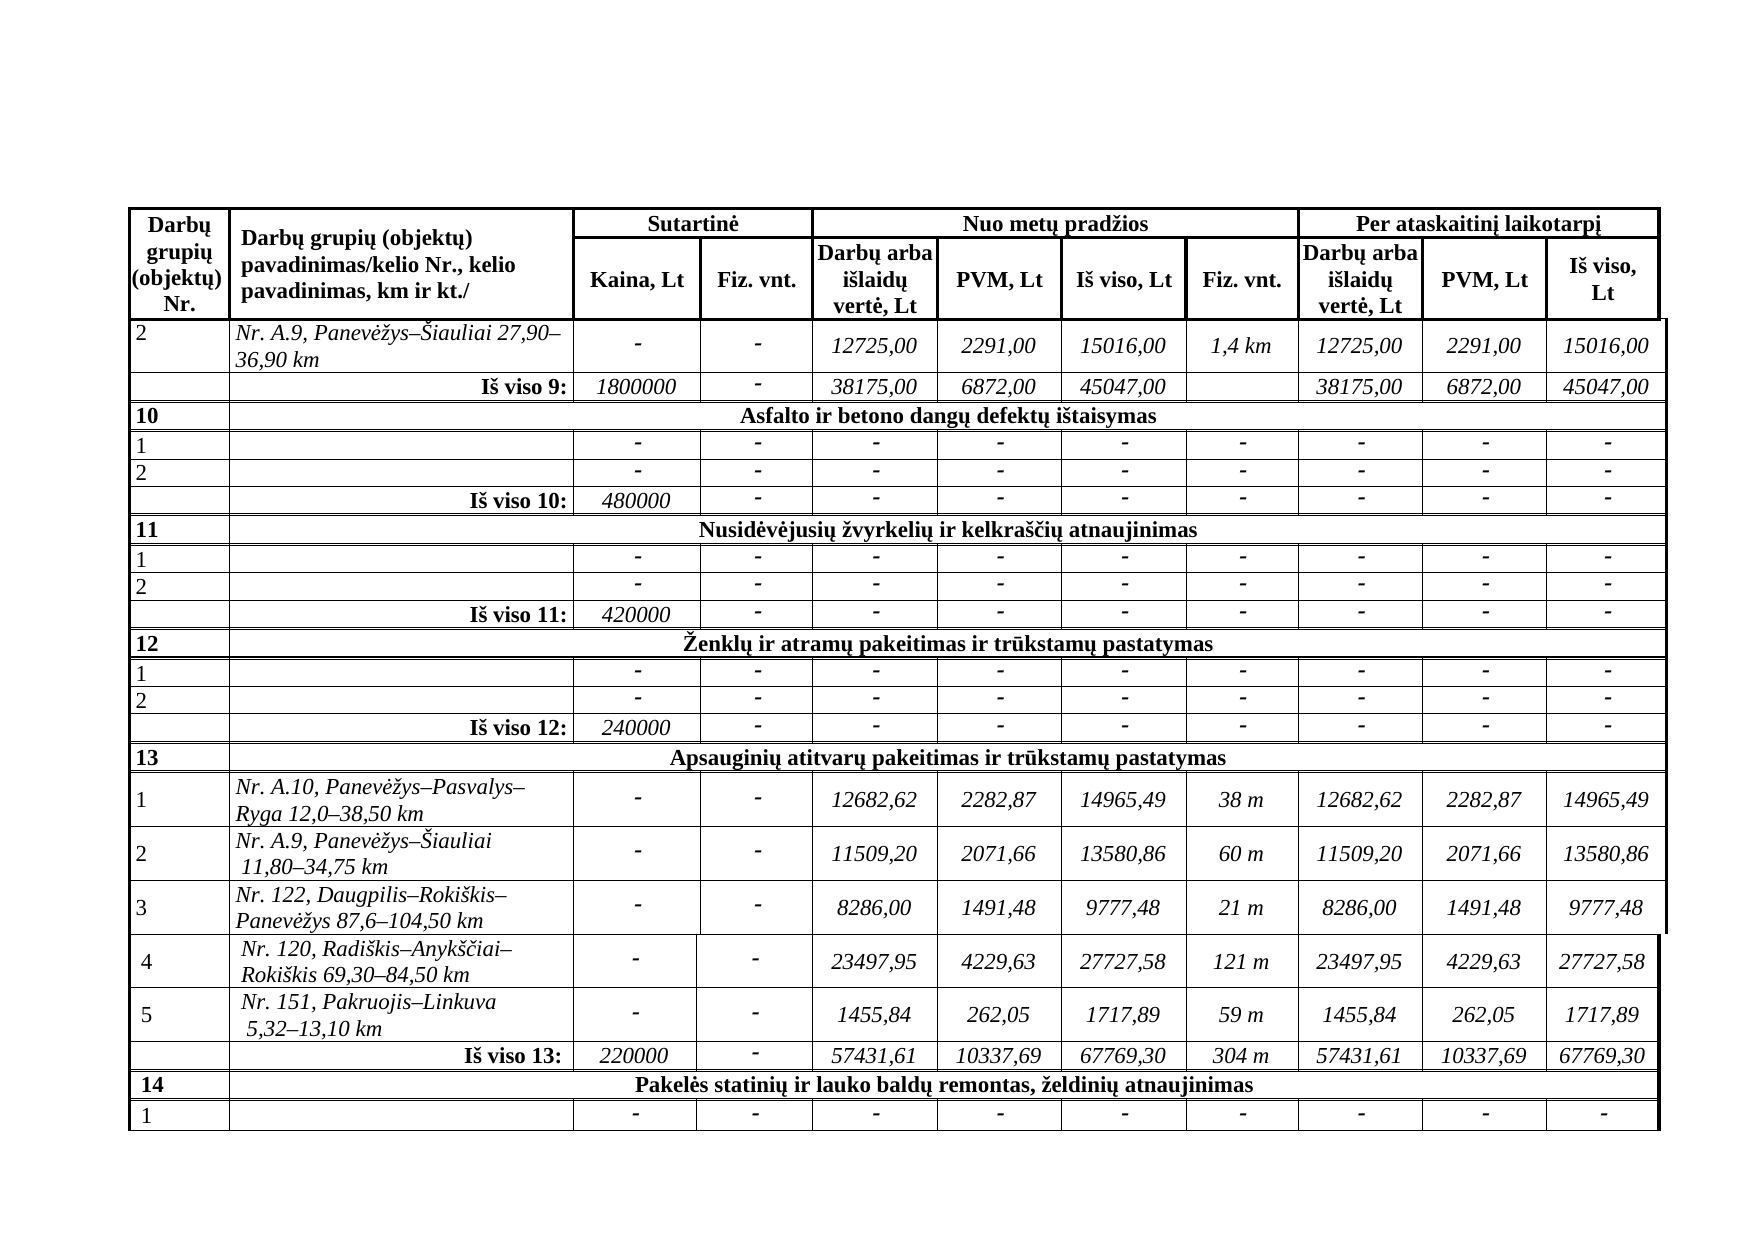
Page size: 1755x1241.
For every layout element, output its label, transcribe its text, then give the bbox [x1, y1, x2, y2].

table_cell 67769,30 [1062, 1042, 1186, 1068]
table_cell 27727,58 [1547, 935, 1657, 987]
table_cell 1491,48 [1423, 881, 1546, 933]
table_cell 12682,62 [1299, 773, 1422, 826]
table_cell  [1187, 460, 1298, 486]
table_cell Nusidėvėjusių žvyrkelių ir kelkraščių atnaujinimas [230, 516, 1665, 543]
table_cell  [938, 714, 1061, 741]
table_cell 67769,30 [1547, 1042, 1657, 1068]
table_cell Darbų arba išlaidų vertė, Lt [1300, 239, 1421, 318]
table_cell 6872,00 [1423, 373, 1546, 399]
table_cell  [1062, 687, 1186, 713]
table_cell 27727,58 [1062, 935, 1186, 987]
table_cell  [697, 935, 812, 987]
table_cell 3 [131, 881, 229, 933]
table_cell  [697, 988, 812, 1041]
table_cell  [1062, 546, 1186, 572]
table_cell 1455,84 [813, 988, 937, 1041]
table_cell  [701, 881, 812, 933]
table_cell  [701, 487, 812, 513]
table_cell 45047,00 [1547, 373, 1665, 399]
table_cell [230, 546, 573, 572]
table_cell  [1299, 487, 1422, 513]
table_cell  [697, 1042, 812, 1068]
table_cell  [813, 660, 937, 686]
table_cell 13580,86 [1547, 827, 1665, 880]
table_cell 2291,00 [1423, 321, 1546, 372]
table_cell  [1299, 660, 1422, 686]
table_cell Ženklų ir atramų pakeitimas ir trūkstamų pastatymas [230, 630, 1665, 656]
table_cell Iš viso 9: [230, 373, 573, 399]
table_cell  [1187, 714, 1298, 741]
table_cell 4229,63 [938, 935, 1061, 987]
table_cell 262,05 [938, 988, 1061, 1041]
table_cell [1661, 1069, 1667, 1098]
table_cell  [813, 573, 937, 599]
table_cell  [1187, 546, 1298, 572]
table_cell  [1423, 601, 1546, 627]
table_cell 12725,00 [1299, 321, 1422, 372]
table_cell 10337,69 [1423, 1042, 1546, 1068]
table_cell [131, 487, 229, 513]
table_cell 220000 [574, 1042, 696, 1068]
table_header Darbų grupių (objektų) pavadinimas/kelio Nr., kelio pavadinimas, km ir kt./ [231, 210, 572, 318]
table_cell  [701, 321, 812, 372]
table_cell 23497,95 [813, 935, 937, 987]
table_cell  [574, 321, 700, 372]
table_header Nuo metų pradžios [814, 210, 1297, 236]
table_cell  [1423, 1101, 1546, 1130]
table_cell  [697, 1101, 812, 1130]
table_cell PVM, Lt [1424, 239, 1545, 318]
table_cell  [574, 687, 700, 713]
table_cell 21 m [1187, 881, 1298, 933]
table_cell Iš viso 13: [230, 1042, 573, 1068]
table_cell  [1547, 601, 1665, 627]
table_cell  [701, 773, 812, 826]
table_cell Nr. 122, Daugpilis–Rokiškis–Panevėžys 87,6–104,50 km [230, 881, 573, 933]
table_cell [230, 460, 573, 486]
table_cell [230, 687, 573, 713]
table_cell  [813, 714, 937, 741]
table_cell Kaina, Lt [575, 239, 699, 318]
table_cell Fiz. vnt. [1188, 239, 1297, 318]
table_cell Asfalto ir betono dangų defektų ištaisymas [230, 403, 1665, 429]
table_cell  [701, 546, 812, 572]
table_cell 480000 [574, 487, 700, 513]
table_cell 11509,20 [1299, 827, 1422, 880]
table_cell  [701, 827, 812, 880]
table_cell PVM, Lt [939, 239, 1060, 318]
table_cell  [938, 601, 1061, 627]
table_cell Nr. 120, Radiškis–Anykščiai–Rokiškis 69,30–84,50 km [230, 935, 573, 987]
table_cell Iš viso 10: [230, 487, 573, 513]
table_cell  [1547, 460, 1665, 486]
table_cell 9777,48 [1062, 881, 1186, 933]
table_cell  [1299, 601, 1422, 627]
table_cell 8286,00 [1299, 881, 1422, 933]
table_cell 1 [131, 660, 229, 686]
table_cell  [1547, 546, 1665, 572]
table_cell  [574, 573, 700, 599]
table_cell  [701, 714, 812, 741]
table_cell [1661, 1098, 1667, 1130]
table_cell [131, 373, 229, 399]
table_cell 38175,00 [813, 373, 937, 399]
table_cell  [701, 460, 812, 486]
table_cell 23497,95 [1299, 935, 1422, 987]
table_cell 1 [131, 546, 229, 572]
table_cell [131, 601, 229, 627]
table_cell 2 [131, 573, 229, 599]
table_cell  [1062, 601, 1186, 627]
table_cell  [1423, 487, 1546, 513]
table_cell [131, 1042, 229, 1068]
table_cell  [701, 601, 812, 627]
table_cell Nr. A.9, Panevėžys–Šiauliai 11,80–34,75 km [230, 827, 573, 880]
table_cell [1661, 236, 1667, 318]
table_cell 9777,48 [1547, 881, 1665, 933]
table_cell Nr. A.10, Panevėžys–Pasvalys–Ryga 12,0–38,50 km [230, 773, 573, 826]
table_cell  [1299, 573, 1422, 599]
table_cell 2 [131, 460, 229, 486]
table_header Darbų grupių (objektų) Nr. [131, 210, 228, 318]
table_cell [1661, 934, 1667, 987]
table_cell  [1299, 714, 1422, 741]
table_cell 59 m [1187, 988, 1298, 1041]
table_cell [230, 432, 573, 458]
table_cell 1455,84 [1299, 988, 1422, 1041]
table_cell  [1547, 660, 1665, 686]
table_cell 1717,89 [1062, 988, 1186, 1041]
table_cell  [1299, 432, 1422, 458]
table_cell Pakelės statinių ir lauko baldų remontas, želdinių atnaujinimas [230, 1072, 1657, 1098]
table_cell  [1299, 546, 1422, 572]
table_cell  [1187, 1101, 1298, 1130]
table_cell 4229,63 [1423, 935, 1546, 987]
table_cell  [1423, 687, 1546, 713]
table_cell 10 [131, 403, 229, 429]
table_cell  [1062, 432, 1186, 458]
table_cell  [701, 573, 812, 599]
table_cell 1 [131, 773, 229, 826]
table_cell  [813, 460, 937, 486]
table_cell  [574, 827, 700, 880]
table_cell [230, 573, 573, 599]
table_cell 1,4 km [1187, 321, 1298, 372]
table_cell  [1299, 1101, 1422, 1130]
table_cell  [938, 546, 1061, 572]
table_cell 38175,00 [1299, 373, 1422, 399]
table_cell Fiz. vnt. [702, 239, 811, 318]
table_cell 240000 [574, 714, 700, 741]
table_cell 10337,69 [938, 1042, 1061, 1068]
table_cell [1187, 373, 1298, 399]
table_cell 12682,62 [813, 773, 937, 826]
table_cell  [701, 660, 812, 686]
table_cell  [1187, 660, 1298, 686]
table_cell [1661, 987, 1667, 1041]
table_cell 14965,49 [1547, 773, 1665, 826]
table_cell 2071,66 [1423, 827, 1546, 880]
table_cell  [1423, 660, 1546, 686]
table_cell  [813, 432, 937, 458]
table_cell  [1299, 687, 1422, 713]
table_cell [230, 660, 573, 686]
table_cell Apsauginių atitvarų pakeitimas ir trūkstamų pastatymas [230, 744, 1665, 770]
table_cell  [574, 935, 696, 987]
table_cell 15016,00 [1062, 321, 1186, 372]
table_cell 8286,00 [813, 881, 937, 933]
table_cell 2 [131, 321, 229, 372]
table_cell  [1187, 573, 1298, 599]
table_cell [230, 1101, 573, 1130]
table_cell 6872,00 [938, 373, 1061, 399]
table_cell  [813, 601, 937, 627]
table_cell 420000 [574, 601, 700, 627]
table_cell  [701, 432, 812, 458]
table_cell  [1547, 487, 1665, 513]
table_cell  [1062, 460, 1186, 486]
table_header Sutartinė [575, 210, 811, 236]
table_cell 4 [131, 935, 229, 987]
table_cell 2071,66 [938, 827, 1061, 880]
table_cell  [938, 432, 1061, 458]
table_cell  [1547, 1101, 1657, 1130]
table_cell  [1187, 601, 1298, 627]
table_cell Iš viso 11: [230, 601, 573, 627]
table_cell  [813, 1101, 937, 1130]
table_cell 15016,00 [1547, 319, 1665, 372]
table_cell  [813, 687, 937, 713]
table_cell 2 [131, 687, 229, 713]
table_cell  [938, 687, 1061, 713]
table_cell  [1062, 714, 1186, 741]
table_cell  [938, 487, 1061, 513]
table_cell  [574, 546, 700, 572]
table_cell 1717,89 [1547, 988, 1657, 1041]
table_cell  [1187, 687, 1298, 713]
table_cell  [574, 773, 700, 826]
table_cell 1 [131, 1101, 229, 1130]
table_cell 2282,87 [938, 773, 1061, 826]
table_cell  [813, 546, 937, 572]
table_cell  [938, 460, 1061, 486]
table_cell  [938, 1101, 1061, 1130]
table_cell 262,05 [1423, 988, 1546, 1041]
table_header Per ataskaitinį laikotarpį [1300, 210, 1657, 236]
table_cell 121 m [1187, 935, 1298, 987]
table_cell  [1547, 432, 1665, 458]
table_cell  [938, 573, 1061, 599]
table_cell Nr. 151, Pakruojis–Linkuva 5,32–13,10 km [230, 988, 573, 1041]
table_cell  [574, 988, 696, 1041]
table_cell  [1062, 1101, 1186, 1130]
table_cell  [1547, 714, 1665, 741]
table_cell [1661, 1041, 1667, 1068]
table_cell 2282,87 [1423, 773, 1546, 826]
table_cell  [1547, 687, 1665, 713]
table_cell  [574, 1101, 696, 1130]
table_cell  [1423, 573, 1546, 599]
table_cell 2291,00 [938, 321, 1061, 372]
table_cell  [574, 460, 700, 486]
table_cell Iš viso, Lt [1548, 239, 1657, 318]
table_cell Nr. A.9, Panevėžys–Šiauliai 27,90–36,90 km [230, 321, 573, 372]
table_cell  [813, 487, 937, 513]
table_cell Iš viso, Lt [1063, 239, 1184, 318]
table_cell  [1423, 546, 1546, 572]
table_cell  [701, 687, 812, 713]
table_cell 45047,00 [1062, 373, 1186, 399]
table_cell 11 [131, 516, 229, 543]
table_cell  [1187, 432, 1298, 458]
table_cell  [701, 373, 812, 399]
table_cell  [1062, 487, 1186, 513]
table_cell 12 [131, 630, 229, 656]
table_cell  [1299, 460, 1422, 486]
table_cell  [1187, 487, 1298, 513]
table_cell  [1423, 432, 1546, 458]
table_cell 13 [131, 744, 229, 770]
table_cell 1 [131, 432, 229, 458]
table_cell  [1423, 460, 1546, 486]
table_cell  [574, 432, 700, 458]
table_cell 5 [131, 988, 229, 1041]
table_cell 11509,20 [813, 827, 937, 880]
table_header [1661, 207, 1667, 236]
table_cell Iš viso 12: [230, 714, 573, 741]
table_cell 14 [131, 1072, 229, 1098]
table_cell [131, 714, 229, 741]
table_cell 57431,61 [813, 1042, 937, 1068]
table_cell 12725,00 [813, 321, 937, 372]
table_cell 1800000 [574, 373, 700, 399]
table_cell  [1423, 714, 1546, 741]
table_cell  [1062, 660, 1186, 686]
table_cell Darbų arba išlaidų vertė, Lt [814, 239, 936, 318]
table_cell  [1062, 573, 1186, 599]
table_cell  [574, 881, 700, 933]
table_cell 57431,61 [1299, 1042, 1422, 1068]
table_cell 14965,49 [1062, 773, 1186, 826]
table_cell 60 m [1187, 827, 1298, 880]
table_cell 304 m [1187, 1042, 1298, 1068]
table_cell 38 m [1187, 773, 1298, 826]
table_cell  [938, 660, 1061, 686]
table_cell  [574, 660, 700, 686]
table_cell  [1547, 573, 1665, 599]
table_cell 13580,86 [1062, 827, 1186, 880]
table_cell 1491,48 [938, 881, 1061, 933]
table_cell 2 [131, 827, 229, 880]
